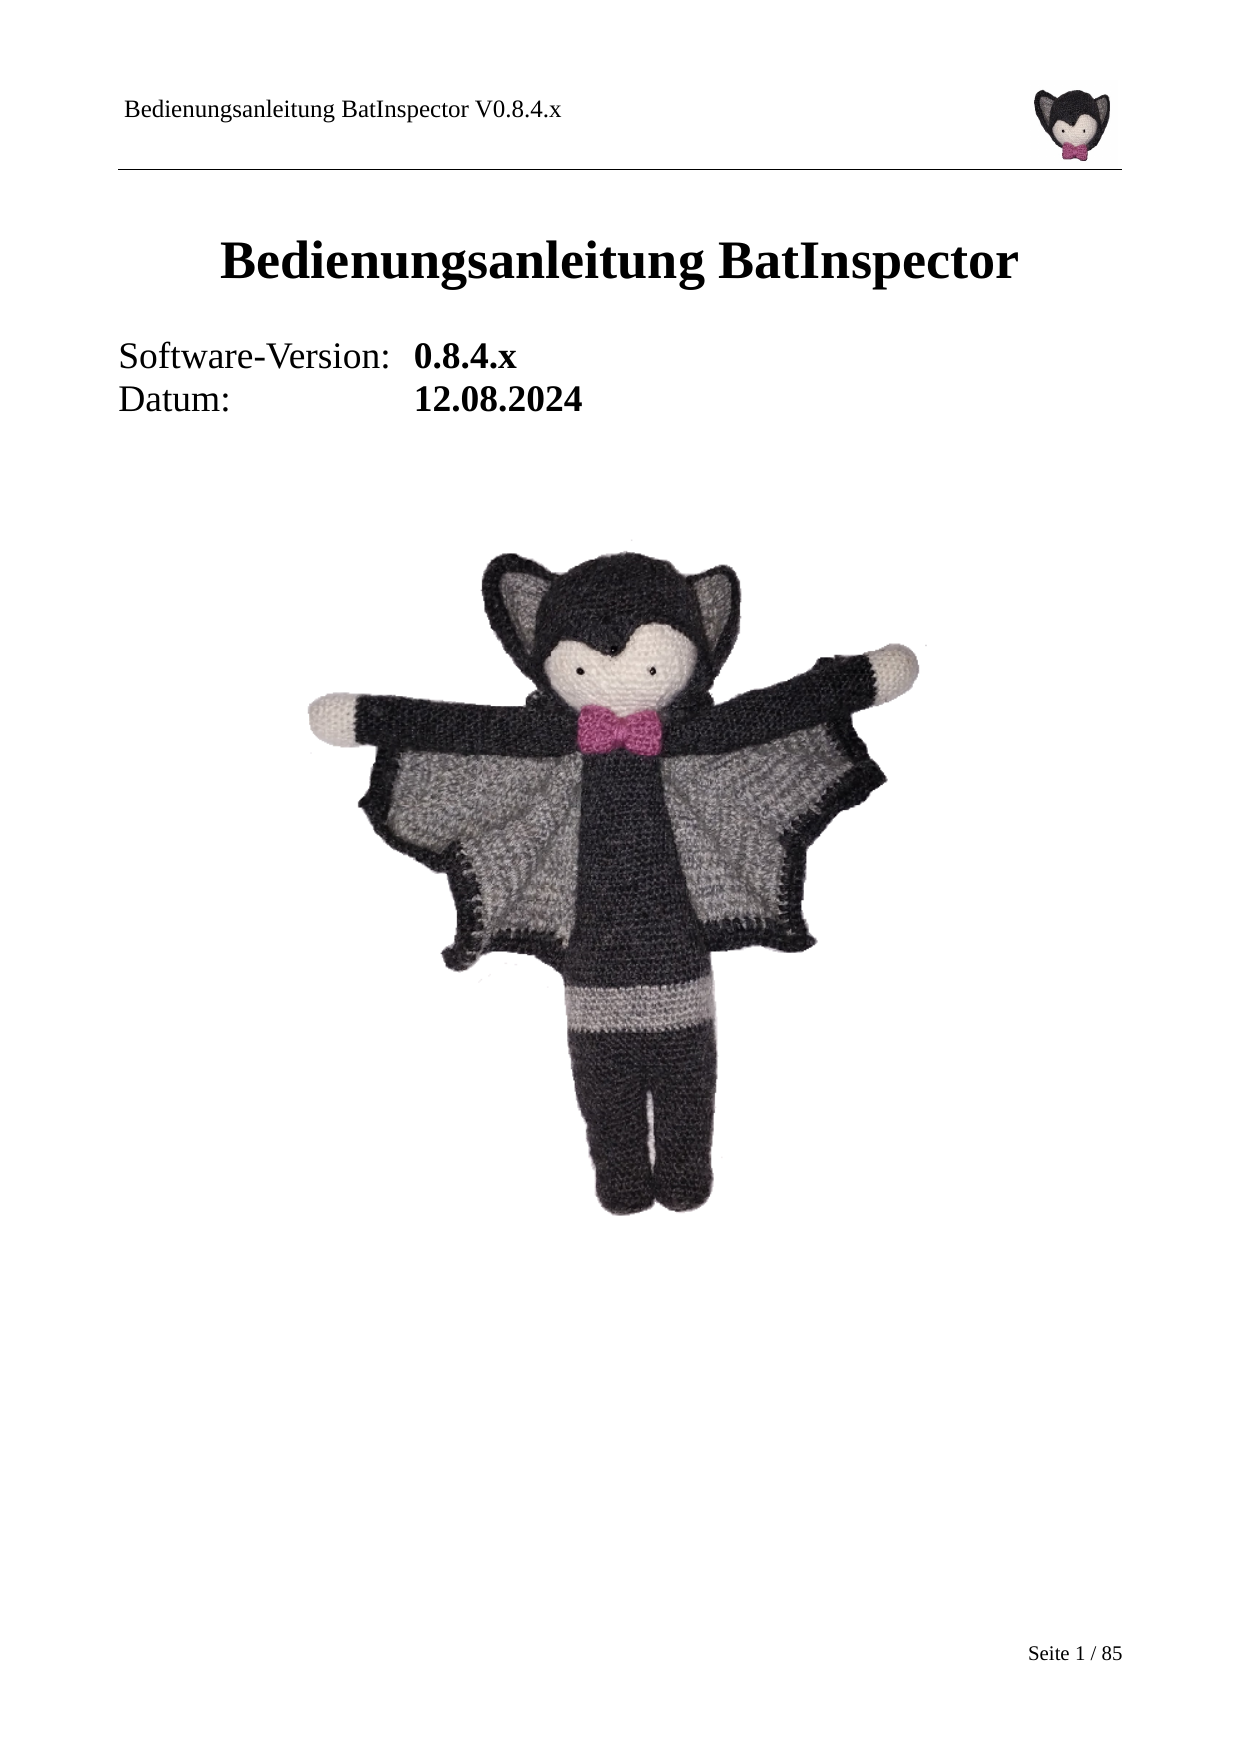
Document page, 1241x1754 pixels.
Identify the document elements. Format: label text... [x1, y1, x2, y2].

text Software-Version: 0.8.4.x [118, 334, 1122, 377]
text Datum: 12.08.2024 [118, 377, 1122, 420]
picture [1030, 80, 1119, 169]
text Bedienungsanleitung BatInspector [118, 228, 1122, 291]
picture [293, 506, 938, 1252]
